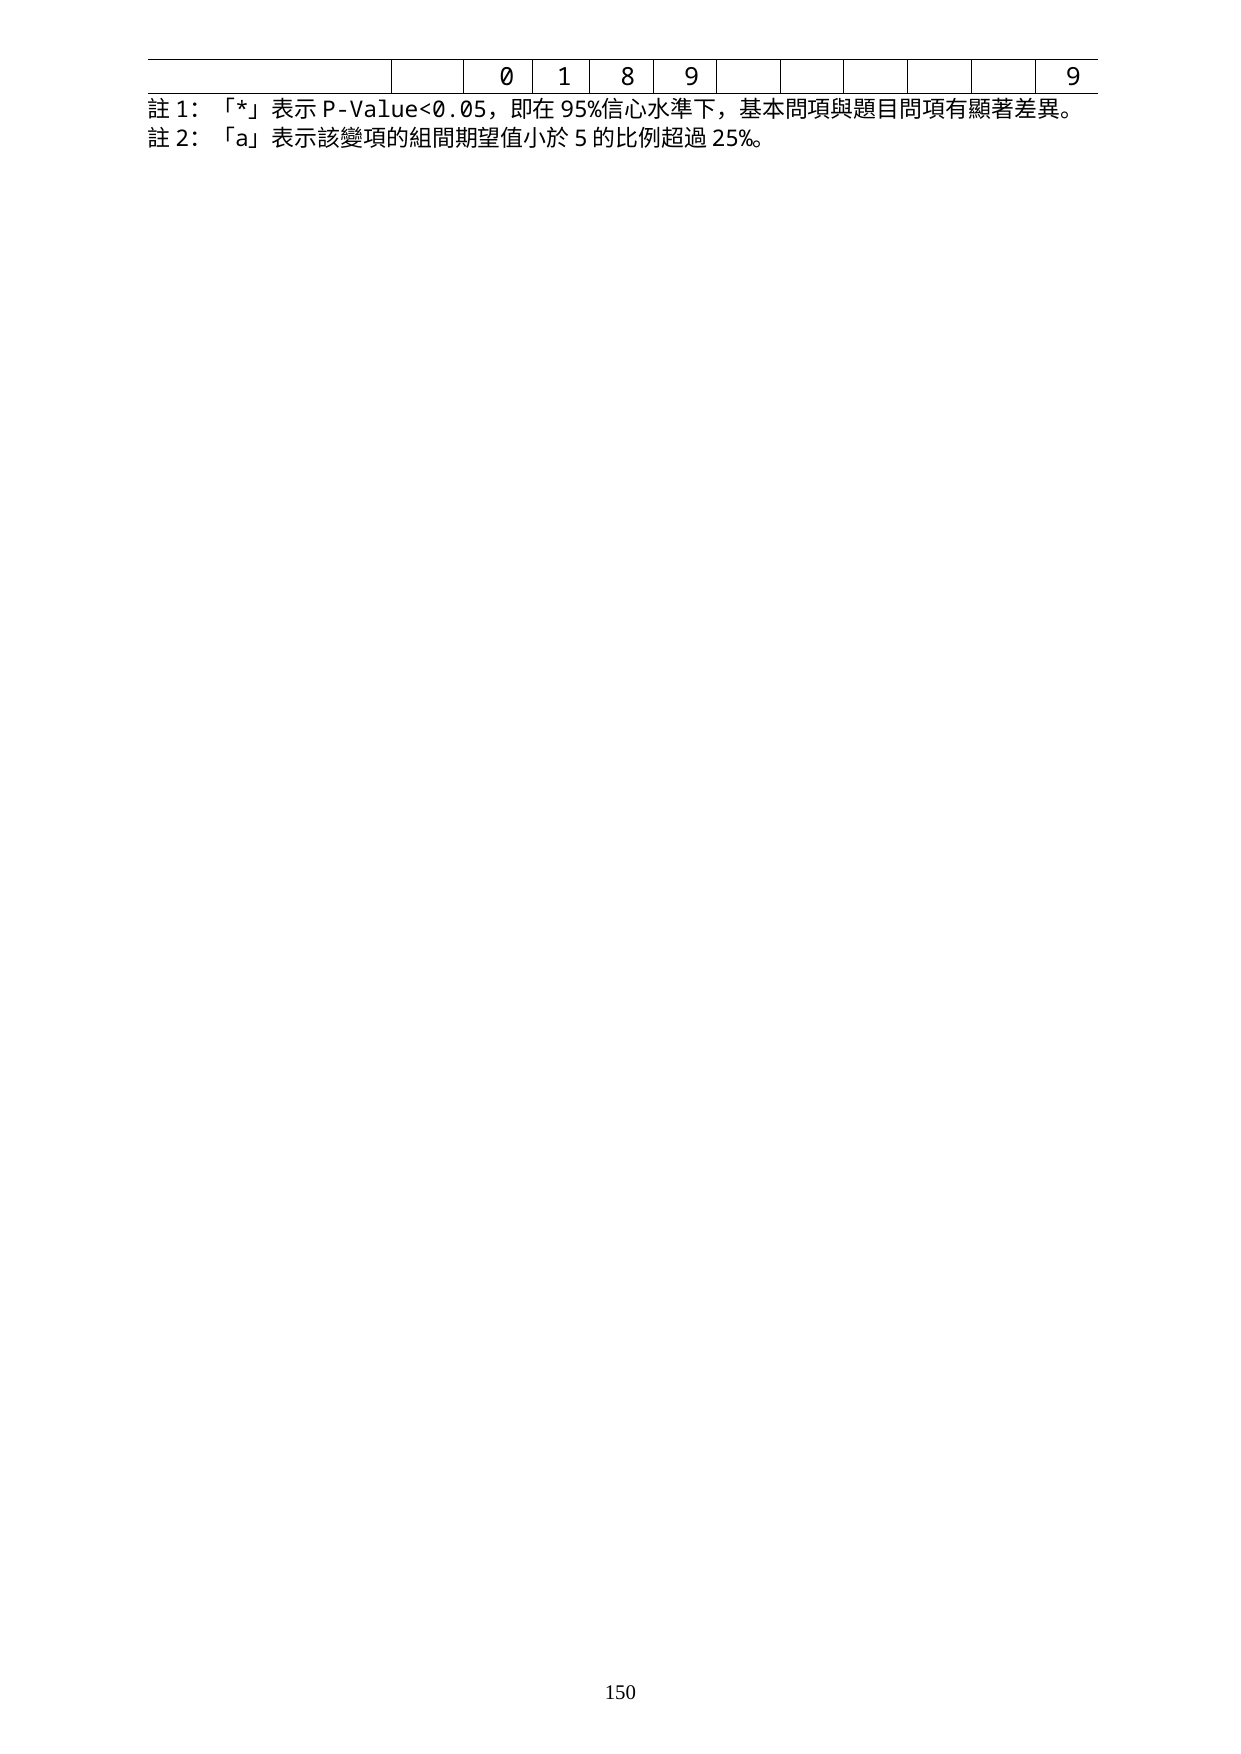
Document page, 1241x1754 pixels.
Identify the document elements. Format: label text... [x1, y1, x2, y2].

table_cell [844, 60, 907, 93]
text 註2：「a」表示該變項的組間期望值小於5的比例超過25%。 [148, 123, 1092, 152]
table_cell 1 [533, 60, 589, 93]
table_cell [148, 60, 391, 93]
table_cell [717, 60, 780, 93]
table_cell [392, 60, 463, 93]
table_cell 9 [654, 60, 716, 93]
table_cell [781, 60, 843, 93]
table_cell 8 [590, 60, 653, 93]
table_cell [972, 60, 1035, 93]
table_cell 0 [464, 60, 532, 93]
table_cell [908, 60, 971, 93]
table_cell 9 [1036, 60, 1098, 93]
text 註1：「*」表示P-Value<0.05，即在95%信心水準下，基本問項與題目問項有顯著差異。 [148, 94, 1092, 123]
